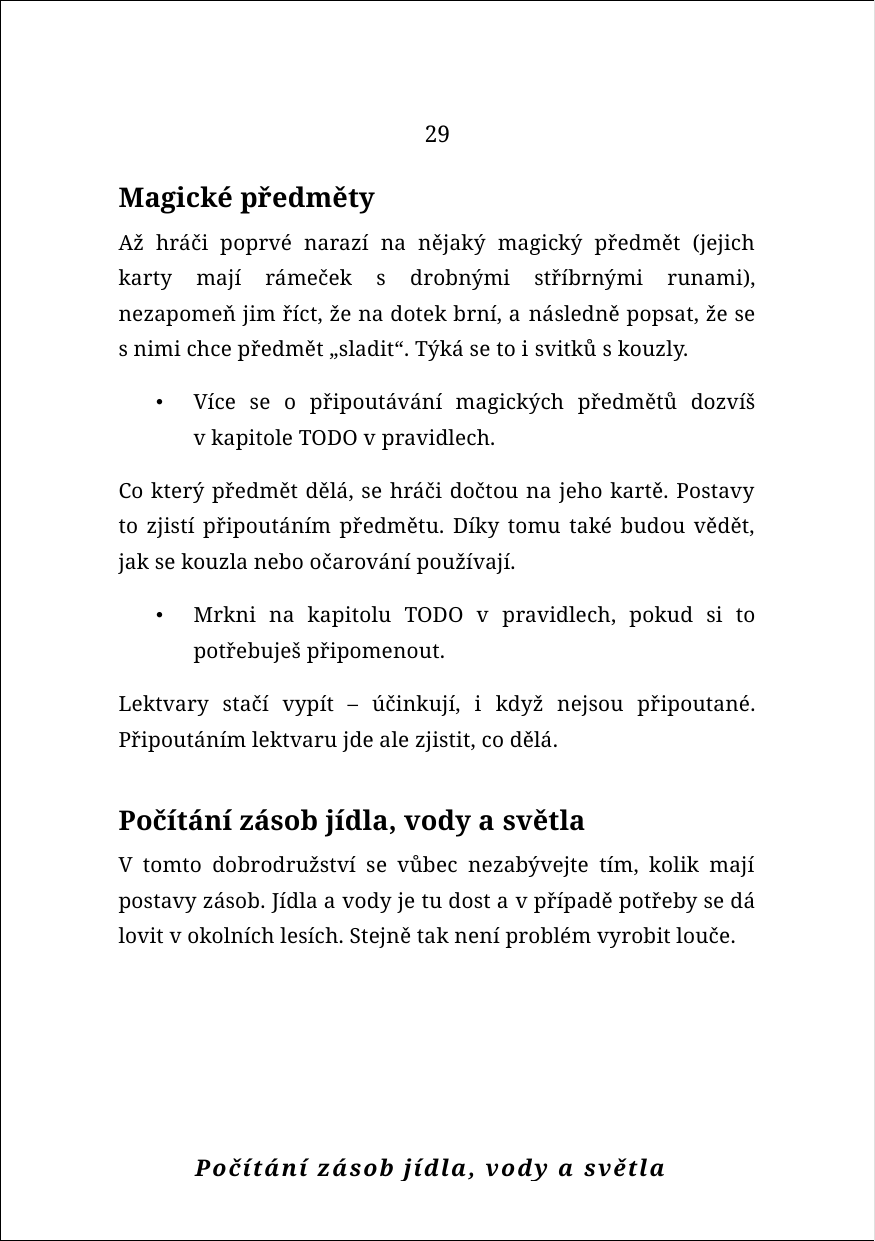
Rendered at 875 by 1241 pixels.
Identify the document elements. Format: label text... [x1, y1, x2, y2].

subtitle Magické předměty [118, 179, 756, 216]
text Lektvary stačí vypít – účinkují, i⁠ když nejsou připoutané. Připoutáním lektvaru jde ale zjistit, co dělá. [118, 689, 756, 753]
list Mrkni na kapitolu TODO v⁠ pravidlech, pokud si to potřebuješ připomenout. [156, 600, 756, 664]
list Více se o⁠ připoutávání magických předmětů dozvíš v⁠ kapitole TODO v⁠ pravidlech. [156, 387, 756, 451]
text V⁠ tomto dobrodružství se vůbec nezabývejte tím, kolik mají postavy zásob. Jídla a⁠ vody je tu dost a⁠ v⁠ případě potřeby se dá lovit v⁠ okolních lesích. Stejně tak není problém vyrobit louče. [118, 850, 756, 950]
subtitle Počítání zásob jídla, vody a⁠ světla [118, 802, 756, 838]
text Co který předmět dělá, se hráči dočtou na jeho kartě. Postavy to zjistí připoutáním předmětu. Díky tomu také budou vědět, jak se kouzla nebo očarování používají. [118, 476, 756, 576]
text Až hráči poprvé narazí na nějaký magický předmět (jejich karty mají rámeček s⁠ drobnými stříbrnými runami), nezapomeň jim říct, že na dotek brní, a⁠ následně popsat, že se s⁠ nimi chce předmět „sladit“. Týká se to i⁠ svitků s⁠ kouzly. [118, 228, 756, 363]
